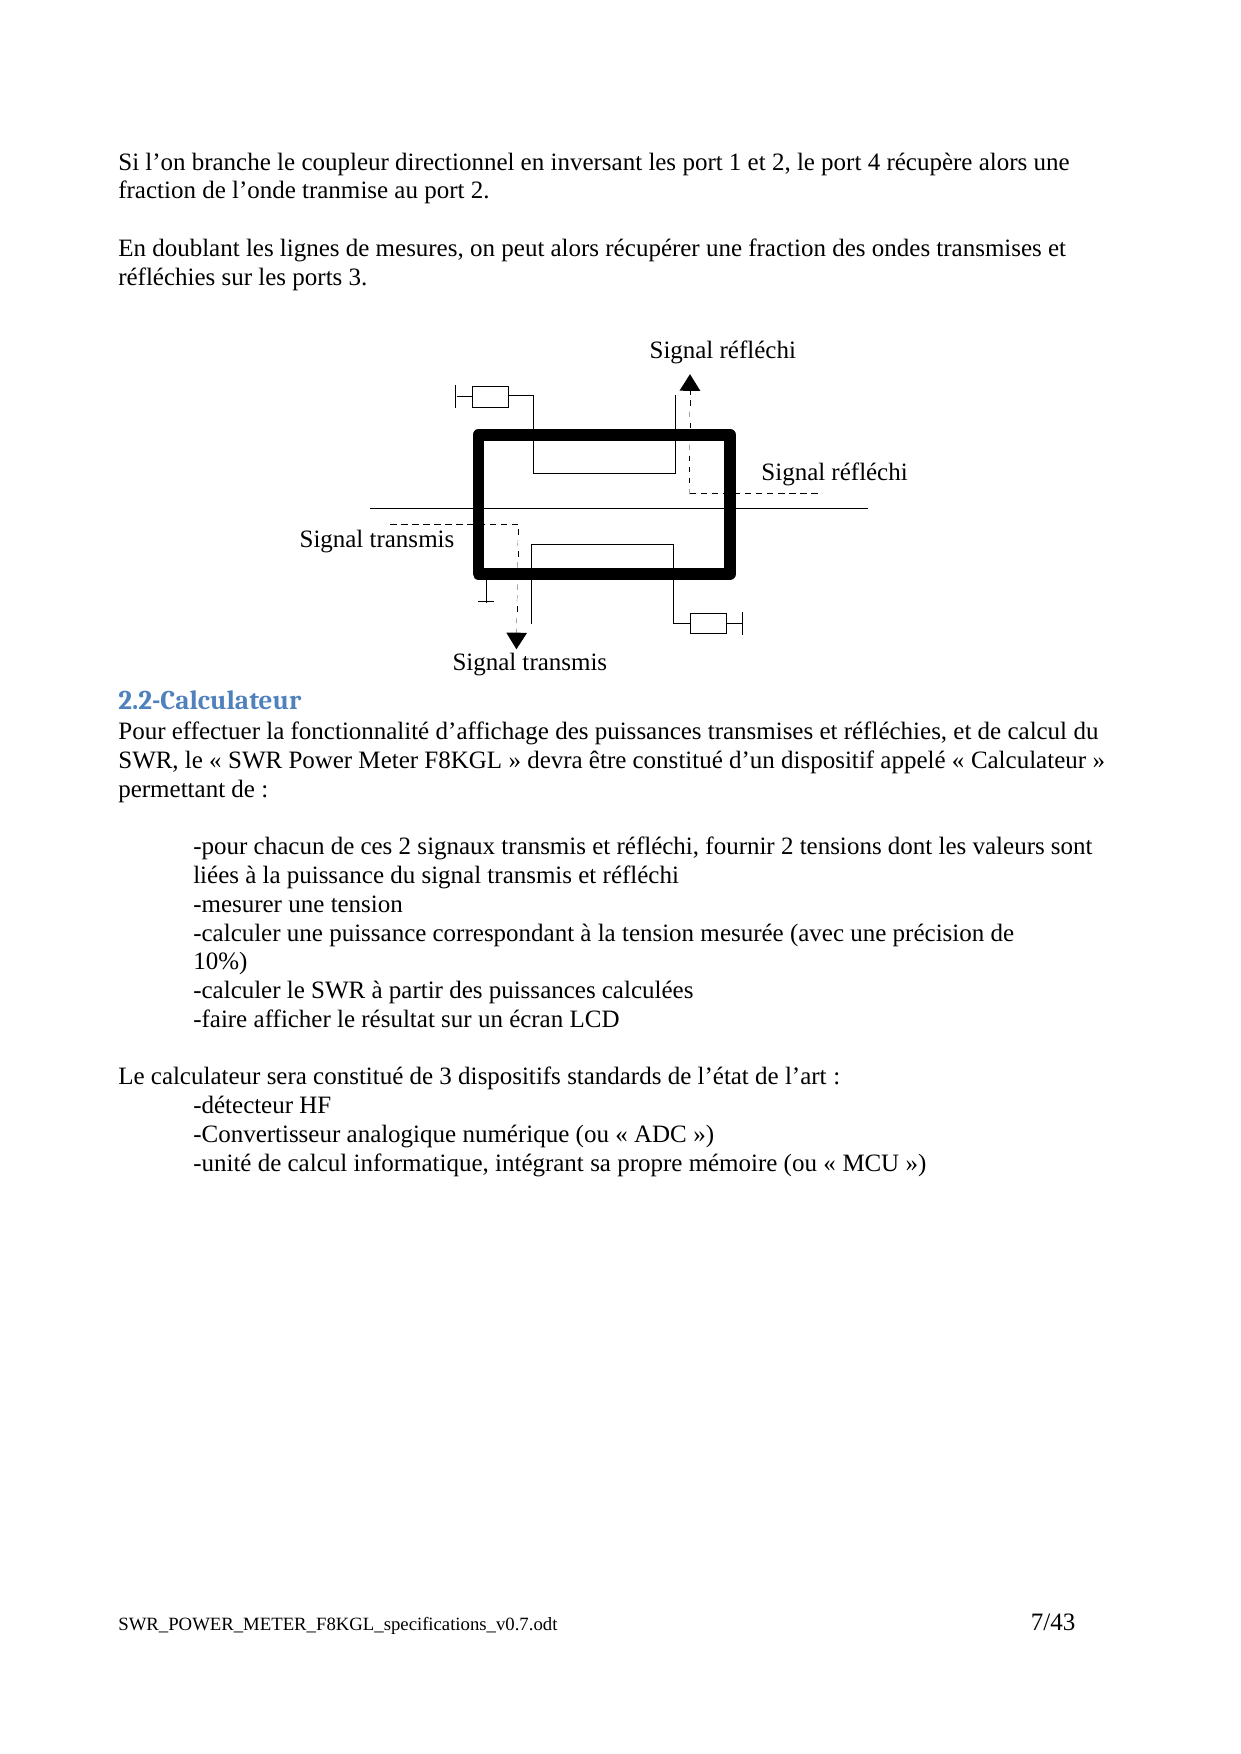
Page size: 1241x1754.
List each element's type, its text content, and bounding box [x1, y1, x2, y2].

text -détecteur HF [118, 1090, 1122, 1119]
text -pour chacun de ces 2 signaux transmis et réfléchi, fournir 2 tensions dont les valeurs sont liées à la puissance du signal transmis et réfléchi [118, 831, 1122, 889]
text -unité de calcul informatique, intégrant sa propre mémoire (ou « MCU ») [118, 1148, 1122, 1176]
text Le calculateur sera constitué de 3 dispositifs standards de l’état de l’art : [118, 1061, 1122, 1090]
text -Convertisseur analogique numérique (ou « ADC ») [118, 1119, 1122, 1148]
text En doublant les lignes de mesures, on peut alors récupérer une fraction des ondes transmises et réfléchies sur les ports 3. [118, 233, 1122, 291]
text -mesurer une tension [118, 889, 1122, 918]
text Si l’on branche le coupleur directionnel en inversant les port 1 et 2, le port 4 récupère alors une fraction de l’onde tranmise au port 2. [118, 147, 1122, 204]
subtitle 2.2-Calculateur [118, 685, 1122, 716]
text -calculer une puissance correspondant à la tension mesurée (avec une précision de 10%) [118, 918, 1122, 975]
text -calculer le SWR à partir des puissances calculées [118, 975, 1122, 1004]
text Pour effectuer la fonctionnalité d’affichage des puissances transmises et réfléchies, et de calcul du SWR, le « SWR Power Meter F8KGL » devra être constitué d’un dispositif appelé « Calculateur » permettant de : [118, 716, 1122, 803]
text -faire afficher le résultat sur un écran LCD [118, 1004, 1122, 1033]
